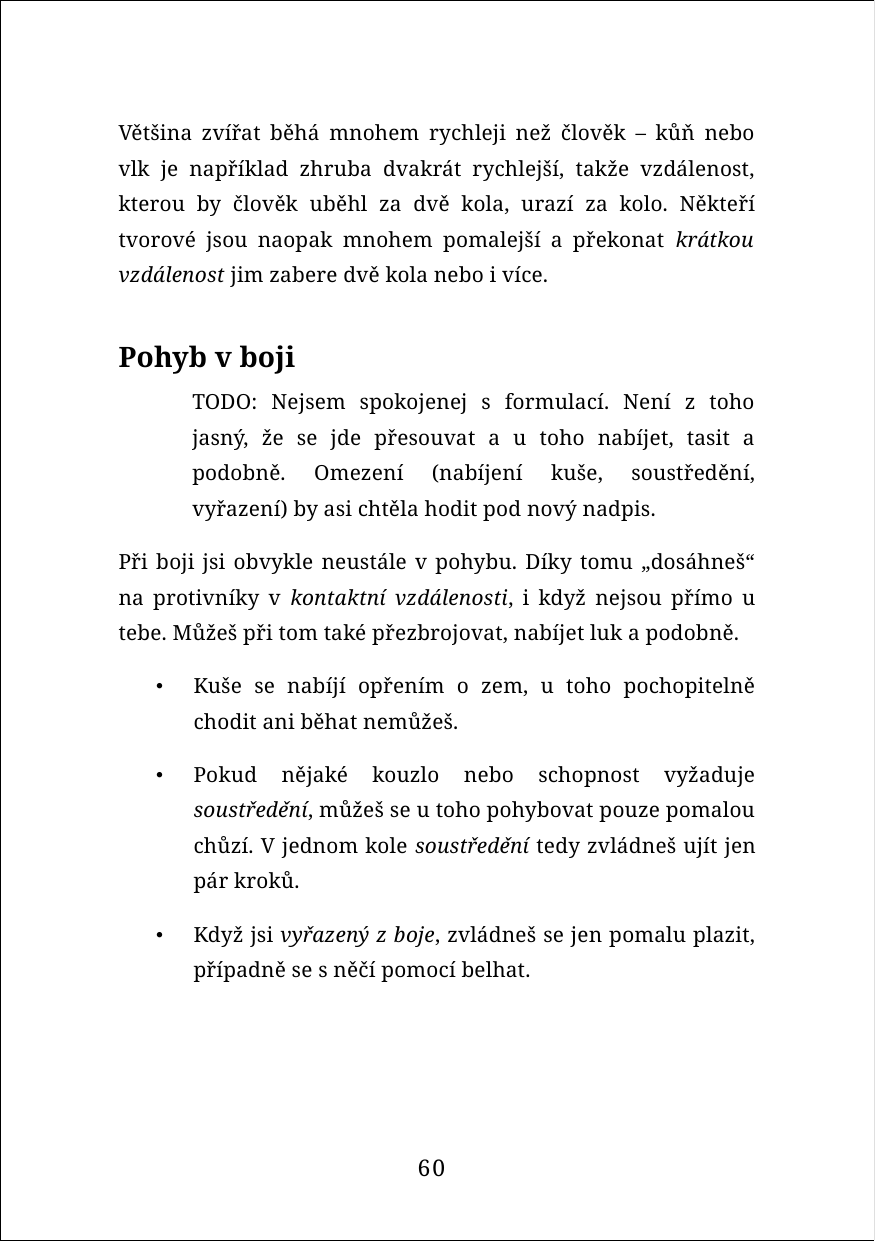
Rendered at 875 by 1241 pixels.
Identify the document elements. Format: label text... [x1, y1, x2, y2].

list Kuše se nabíjí opřením o zem, u toho pochopitelně chodit ani běhat nemůžeš. [156, 671, 756, 735]
text Při boji jsi obvykle neustále v pohybu. Díky tomu „dosáhneš“ na protivníky v kontaktní vzdálenosti, i když nejsou přímo u tebe. Můžeš při tom také přezbrojovat, nabíjet luk a podobně. [118, 547, 756, 647]
text Většina zvířat běhá mnohem rychleji než člověk – kůň nebo vlk je například zhruba dvakrát rychlejší, takže vzdálenost, kterou by člověk uběhl za dvě kola, urazí za kolo. Někteří tvorové jsou naopak mnohem pomalejší a překonat krátkou vzdálenost jim zabere dvě kola nebo i více. [118, 118, 756, 289]
list Když jsi vyřazený z boje, zvládneš se jen pomalu plazit, případně se s něčí pomocí belhat. [156, 920, 756, 984]
subtitle Pohyb v boji [118, 337, 756, 376]
list Pokud nějaké kouzlo nebo schopnost vyžaduje soustředění, můžeš se u toho pohybovat pouze pomalou chůzí. V jednom kole soustředění tedy zvládneš ujít jen pár kroků. [156, 760, 756, 895]
text TODO: Nejsem spokojenej s formulací. Není z toho jasný, že se jde přesouvat a u toho nabíjet, tasit a podobně. Omezení (nabíjení kuše, soustředění, vyřazení) by asi chtěla hodit pod nový nadpis. [192, 387, 756, 522]
